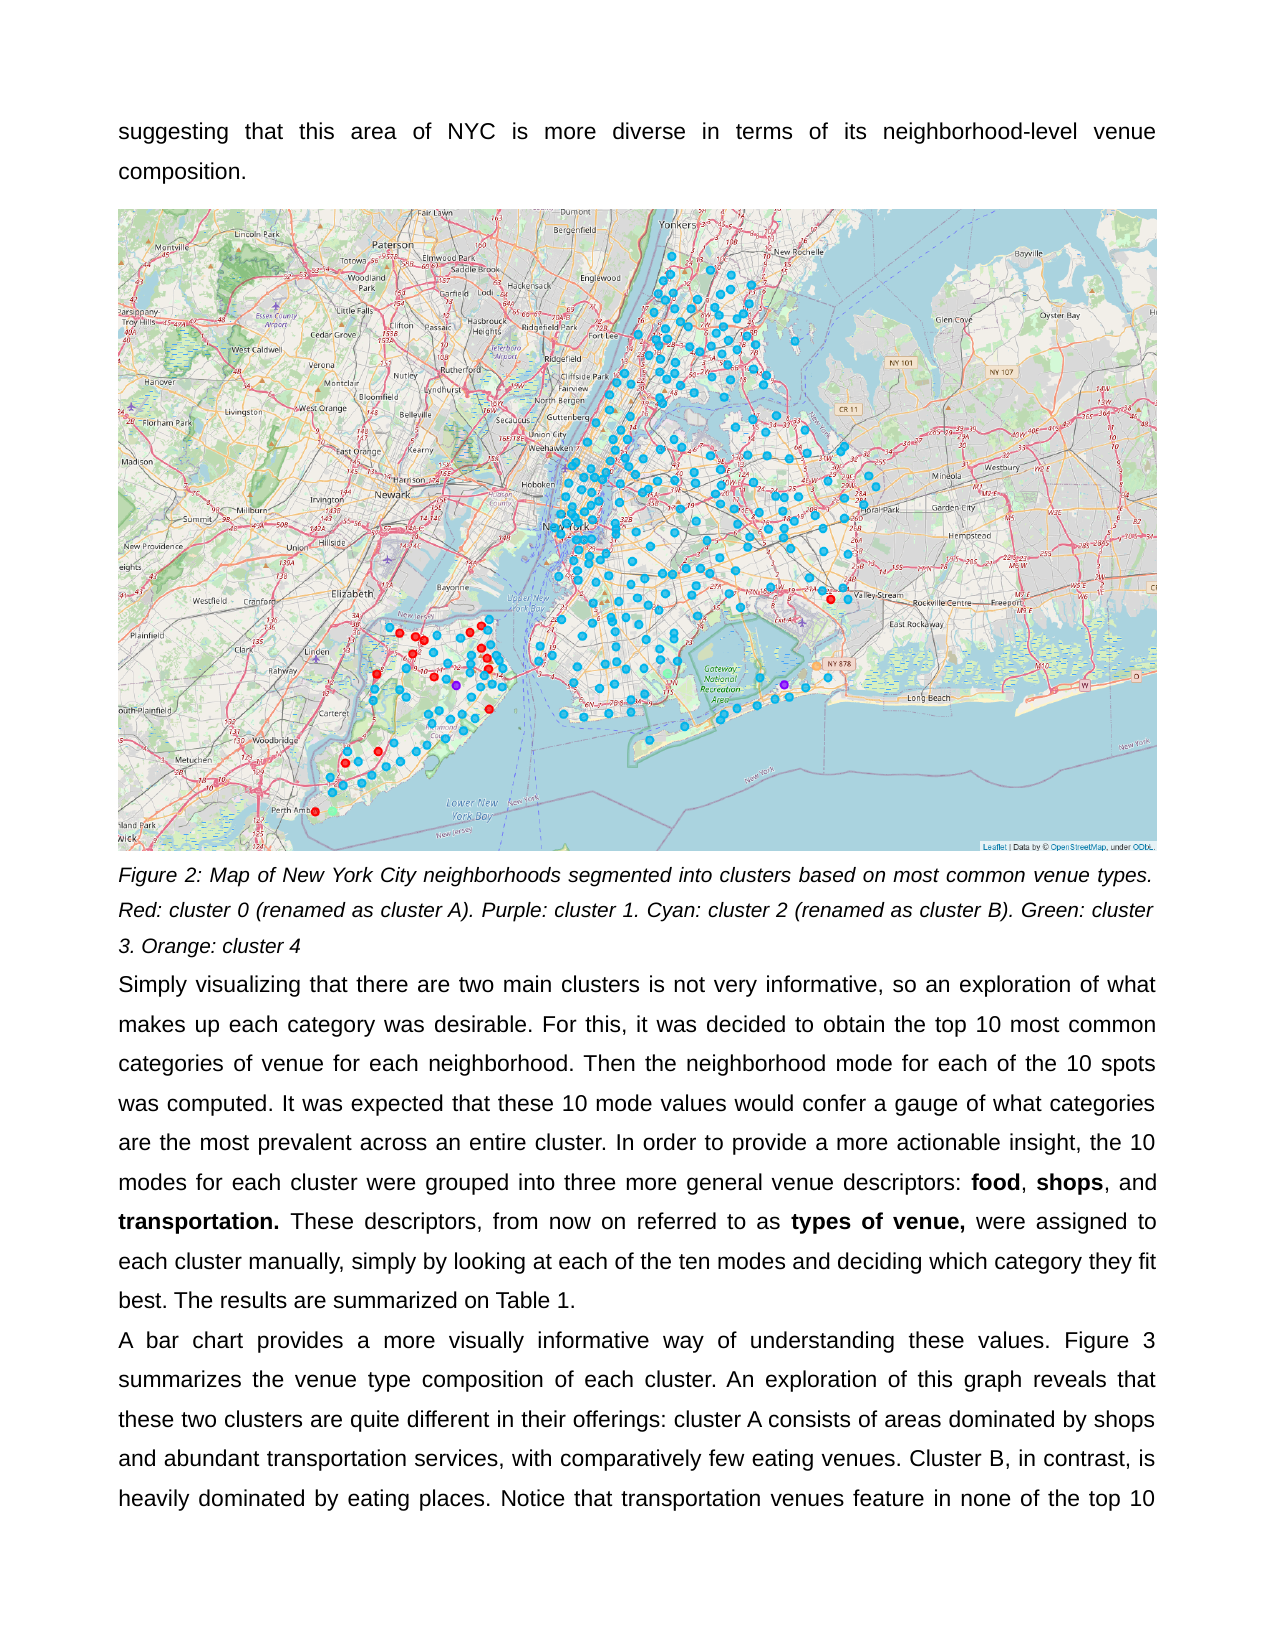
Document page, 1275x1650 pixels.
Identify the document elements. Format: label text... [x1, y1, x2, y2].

text suggesting that this area of NYC is more diverse in terms of its neighborhood-level venue composition. [118, 118, 1157, 184]
text Simply visualizing that there are two main clusters is not very informative, so an exploration of what makes up each category was desirable. For this, it was decided to obtain the top 10 most common categories of venue for each neighborhood. Then the neighborhood mode for each of the 10 spots was computed. It was expected that these 10 mode values would confer a gauge of what categories are the most prevalent across an entire cluster. In order to provide a more actionable insight, the 10 modes for each cluster were grouped into three more general venue descriptors: food, shops, and transportation. These descriptors, from now on referred to as types of venue, were assigned to each cluster manually, simply by looking at each of the ten modes and deciding which category they fit best. The results are summarized on Table 1. [118, 958, 1157, 1313]
text Figure 2: Map of New York City neighborhoods segmented into clusters based on most common venue types. Red: cluster 0 (renamed as cluster A). Purple: cluster 1. Cyan: cluster 2 (renamed as cluster B). Green: cluster 3. Orange: cluster 4 [118, 851, 1157, 958]
text A bar chart provides a more visually informative way of understanding these values. Figure 3 summarizes the venue type composition of each cluster. An exploration of this graph reveals that these two clusters are quite different in their offerings: cluster A consists of areas dominated by shops and abundant transportation services, with comparatively few eating venues. Cluster B, in contrast, is heavily dominated by eating places. Notice that transportation venues feature in none of the top 10 [118, 1327, 1157, 1511]
picture [118, 209, 1157, 851]
